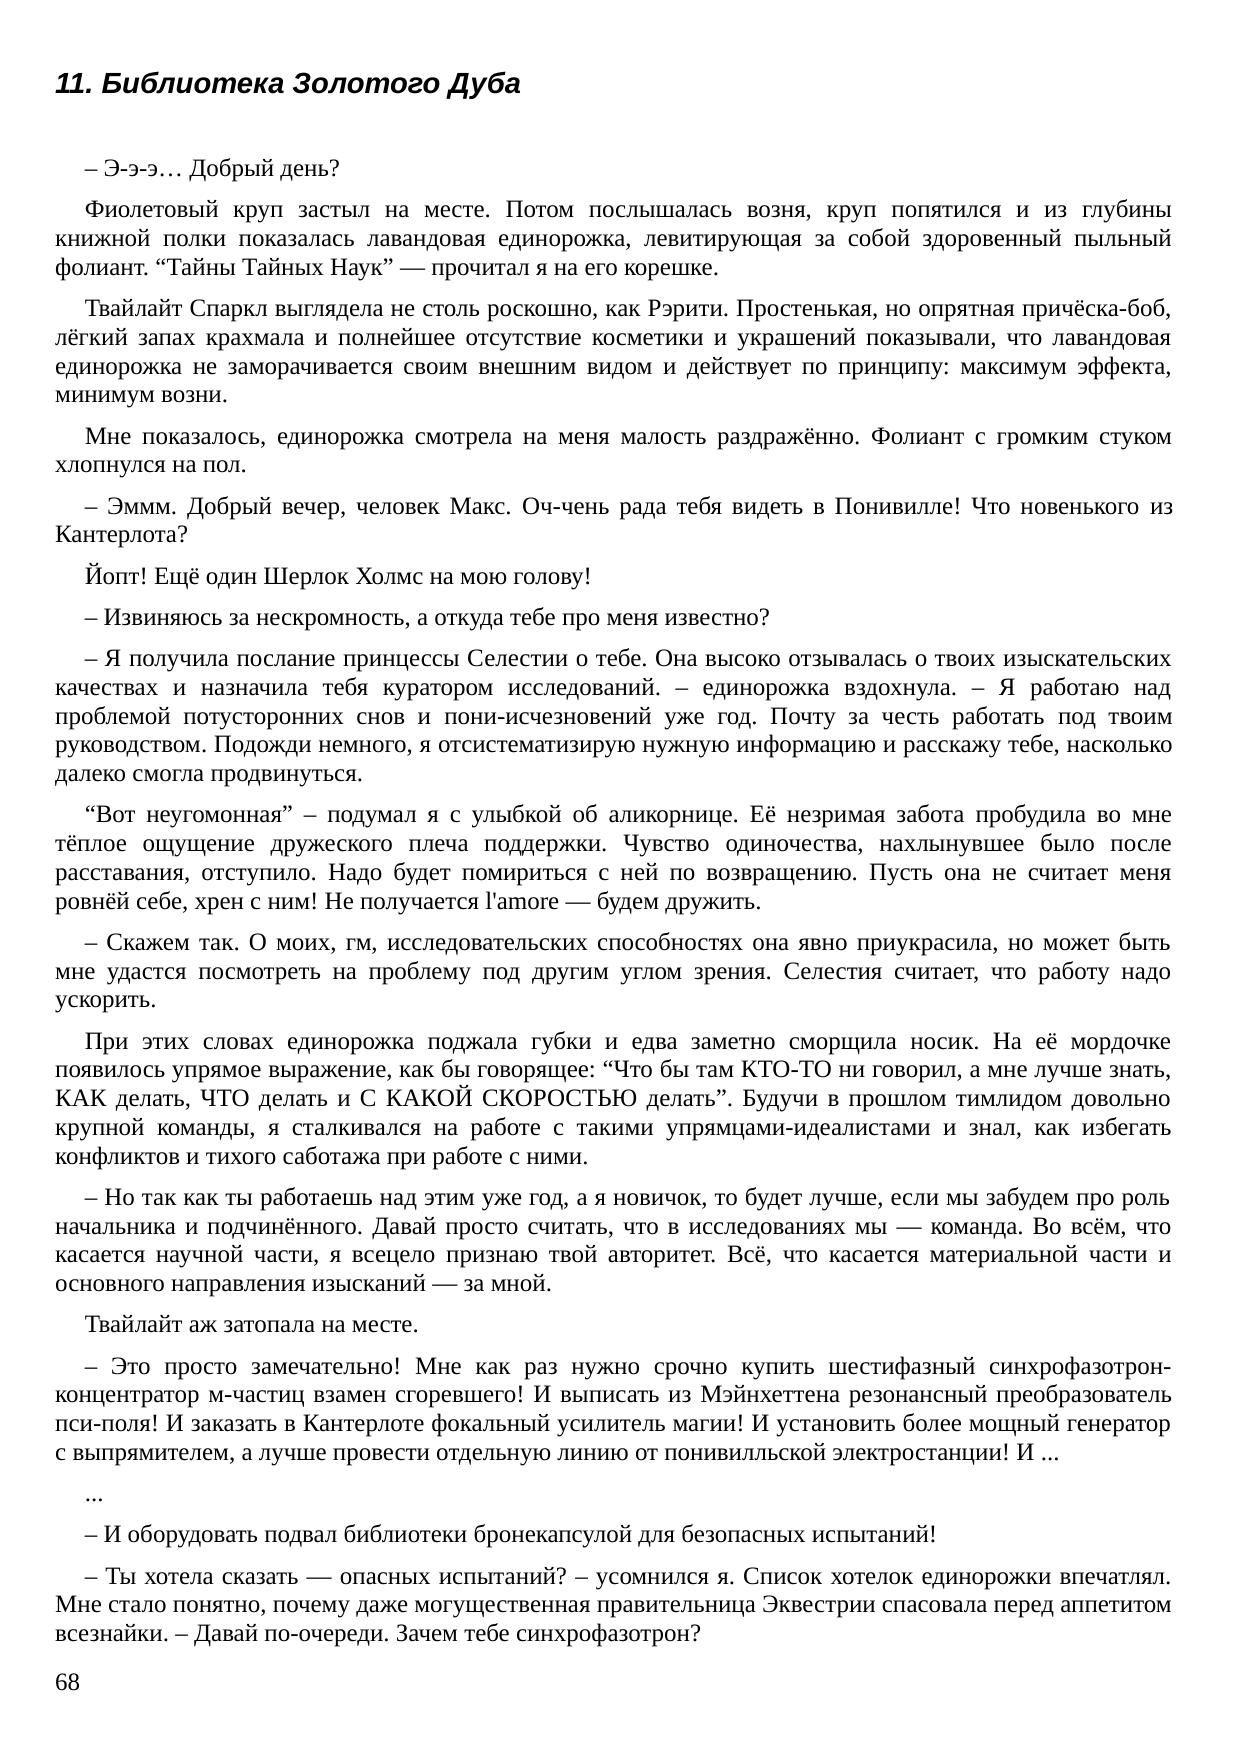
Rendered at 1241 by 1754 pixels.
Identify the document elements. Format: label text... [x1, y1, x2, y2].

text Фиолетовый круп застыл на месте. Потом послышалась возня, круп попятился и из глубины книжной полки показалась лавандовая единорожка, левитирующая за собой здоровенный пыльный фолиант. “Тайны Тайных Наук” — прочитал я на его корешке. [55, 194, 1173, 281]
text Твайлайт Спаркл выглядела не столь роскошно, как Рэрити. Простенькая, но опрятная причёска-боб, лёгкий запах крахмала и полнейшее отсутствие косметики и украшений показывали, что лавандовая единорожка не заморачивается своим внешним видом и действует по принципу: максимум эффекта, минимум возни. [55, 293, 1173, 408]
text “Вот неугомонная” – подумал я с улыбкой об аликорнице. Её незримая забота пробудила во мне тёплое ощущение дружеского плеча поддержки. Чувство одиночества, нахлынувшее было после расставания, отступило. Надо будет помириться с ней по возвращению. Пусть она не считает меня ровнёй себе, хрен с ним! Не получается l'amore — будем дружить. [55, 799, 1173, 914]
text – Эммм. Добрый вечер, человек Макс. Оч-чень рада тебя видеть в Понивилле! Что новенького из Кантерлота? [55, 491, 1173, 548]
text – Скажем так. О моих, гм, исследовательских способностях она явно приукрасила, но может быть мне удастся посмотреть на проблему под другим углом зрения. Селестия считает, что работу надо ускорить. [55, 927, 1173, 1013]
text Твайлайт аж затопала на месте. [55, 1309, 1173, 1338]
text – Э-э-э… Добрый день? [55, 153, 1173, 182]
text – Это просто замечательно! Мне как раз нужно срочно купить шестифазный синхрофазотрон-концентратор м-частиц взамен сгоревшего! И выписать из Мэйнхеттена резонансный преобразователь пси-поля! И заказать в Кантерлоте фокальный усилитель магии! И установить более мощный генератор с выпрямителем, а лучше провести отдельную линию от понивилльской электростанции! И ... [55, 1351, 1173, 1466]
text – Ты хотела сказать — опасных испытаний? – усомнился я. Список хотелок единорожки впечатлял. Мне стало понятно, почему даже могущественная правительница Эквестрии спасовала перед аппетитом всезнайки. – Давай по-очереди. Зачем тебе синхрофазотрон? [55, 1561, 1173, 1647]
text – И оборудовать подвал библиотеки бронекапсулой для безопасных испытаний! [55, 1519, 1173, 1548]
text – Я получила послание принцессы Селестии о тебе. Она высоко отзывалась о твоих изыскательских качествах и назначила тебя куратором исследований. – единорожка вздохнула. – Я работаю над проблемой потусторонних снов и пони-исчезновений уже год. Почту за честь работать под твоим руководством. Подожди немного, я отсистематизирую нужную информацию и расскажу тебе, насколько далеко смогла продвинуться. [55, 643, 1173, 787]
text – Но так как ты работаешь над этим уже год, а я новичок, то будет лучше, если мы забудем про роль начальника и подчинённого. Давай просто считать, что в исследованиях мы — команда. Во всём, что касается научной части, я всецело признаю твой авторитет. Всё, что касается материальной части и основного направления изысканий — за мной. [55, 1182, 1173, 1297]
text ... [55, 1478, 1173, 1507]
text Мне показалось, единорожка смотрела на меня малость раздражённо. Фолиант с громким стуком хлопнулся на пол. [55, 421, 1173, 478]
text – Извиняюсь за нескромность, а откуда тебе про меня известно? [55, 602, 1173, 631]
text Йопт! Ещё один Шерлок Холмс на мою голову! [55, 561, 1173, 589]
text При этих словах единорожка поджала губки и едва заметно сморщила носик. На её мордочке появилось упрямое выражение, как бы говорящее: “Что бы там КТО-ТО ни говорил, а мне лучше знать, КАК делать, ЧТО делать и С КАКОЙ СКОРОСТЬЮ делать”. Будучи в прошлом тимлидом довольно крупной команды, я сталкивался на работе с такими упрямцами-идеалистами и знал, как избегать конфликтов и тихого саботажа при работе с ними. [55, 1026, 1173, 1169]
subtitle 11. Библиотека Золотого Дуба [55, 66, 1173, 99]
